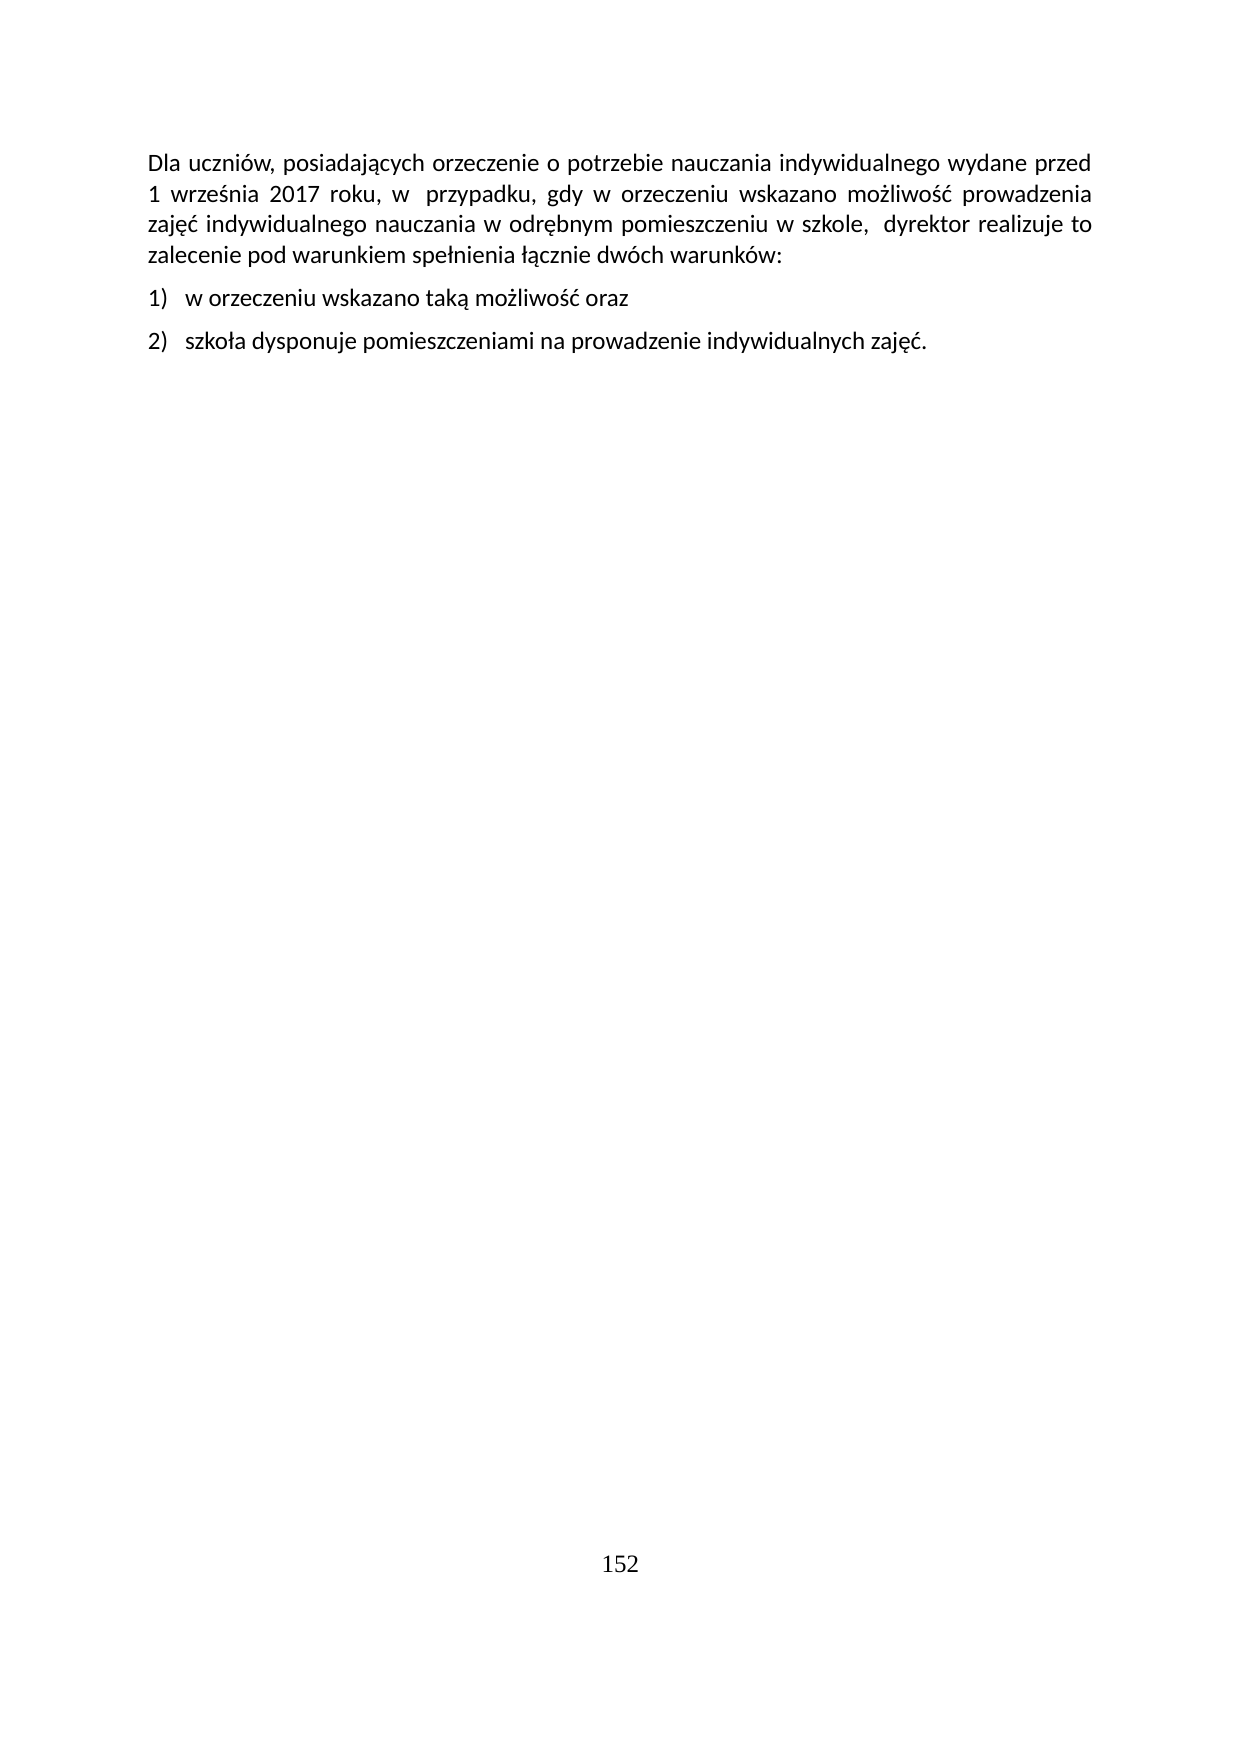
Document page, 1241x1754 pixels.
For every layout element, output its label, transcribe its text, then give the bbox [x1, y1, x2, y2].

text 1) w orzeczeniu wskazano taką możliwość oraz [148, 282, 1093, 313]
text 2) szkoła dysponuje pomieszczeniami na prowadzenie indywidualnych zajęć. [148, 325, 1093, 356]
text Dla uczniów, posiadających orzeczenie o potrzebie nauczania indywidualnego wydane przed 1 września 2017 roku, w przypadku, gdy w orzeczeniu wskazano możliwość prowadzenia zajęć indywidualnego nauczania w odrębnym pomieszczeniu w szkole, dyrektor realizuje to zalecenie pod warunkiem spełnienia łącznie dwóch warunków: [148, 148, 1093, 270]
